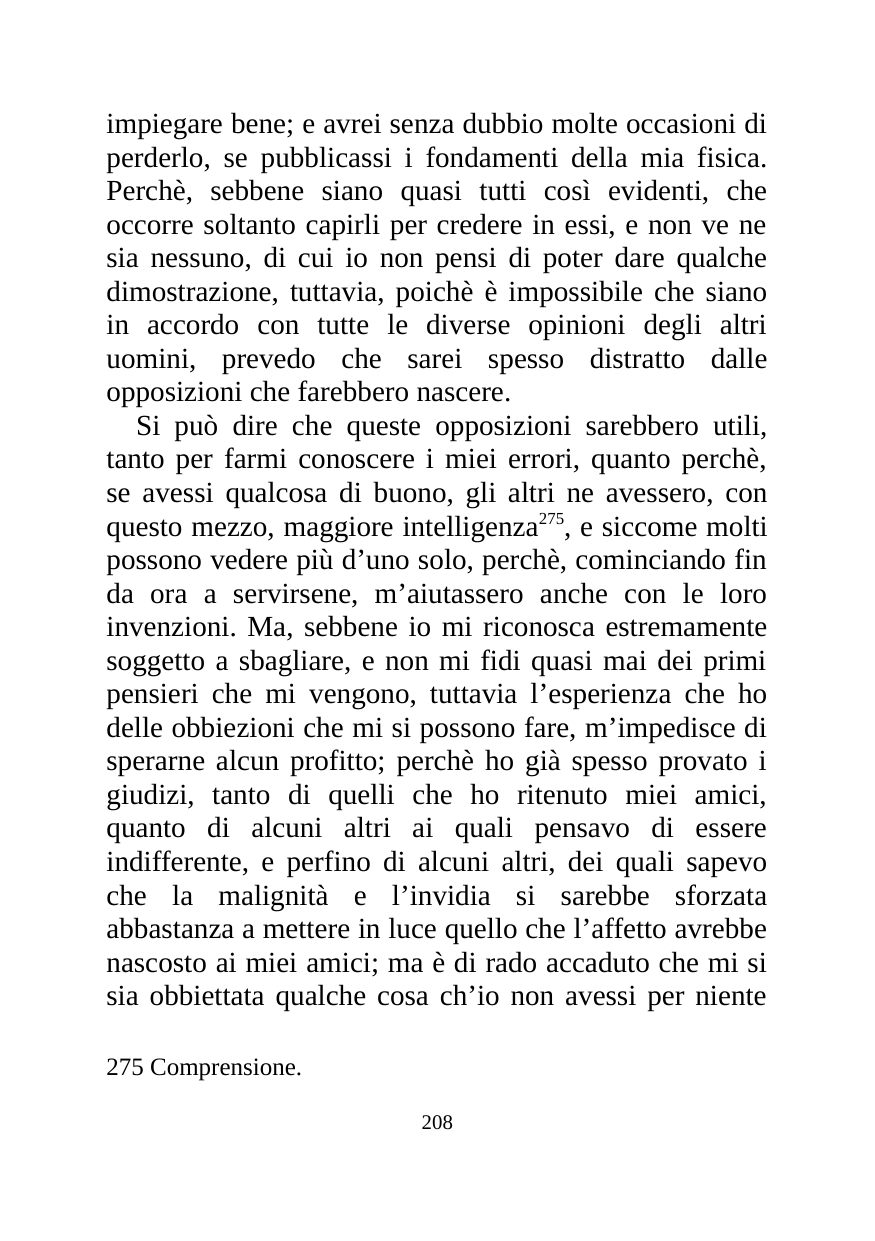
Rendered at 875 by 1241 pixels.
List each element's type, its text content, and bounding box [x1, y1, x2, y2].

text impiegare bene; e avrei senza dubbio molte occasioni di perderlo, se pubblicassi i fondamenti della mia fisica. Perchè, sebbene siano quasi tutti così evidenti, che occorre soltanto capirli per credere in essi, e non ve ne sia nessuno, di cui io non pensi di poter dare qualche dimostrazione, tuttavia, poichè è impossibile che siano in accordo con tutte le diverse opinioni degli altri uomini, prevedo che sarei spesso distratto dalle opposizioni che farebbero nascere. [106, 106, 768, 408]
text Comprensione. [106, 1052, 768, 1080]
text Si può dire che queste opposizioni sarebbero utili, tanto per farmi conoscere i miei errori, quanto perchè, se avessi qualcosa di buono, gli altri ne avessero, con questo mezzo, maggiore intelligenza, e siccome molti possono vedere più d’uno solo, perchè, cominciando fin da ora a servirsene, m’aiutassero anche con le loro invenzioni. Ma, sebbene io mi riconosca estremamente soggetto a sbagliare, e non mi fidi quasi mai dei primi pensieri che mi vengono, tuttavia l’esperienza che ho delle obbiezioni che mi si possono fare, m’impedisce di sperarne alcun profitto; perchè ho già spesso provato i giudizi, tanto di quelli che ho ritenuto miei amici, quanto di alcuni altri ai quali pensavo di essere indifferente, e perfino di alcuni altri, dei quali sapevo che la malignità e l’invidia si sarebbe sforzata abbastanza a mettere in luce quello che l’affetto avrebbe nascosto ai miei amici; ma è di rado accaduto che mi si sia obbiettata qualche cosa ch’io non avessi per niente [106, 408, 768, 1012]
